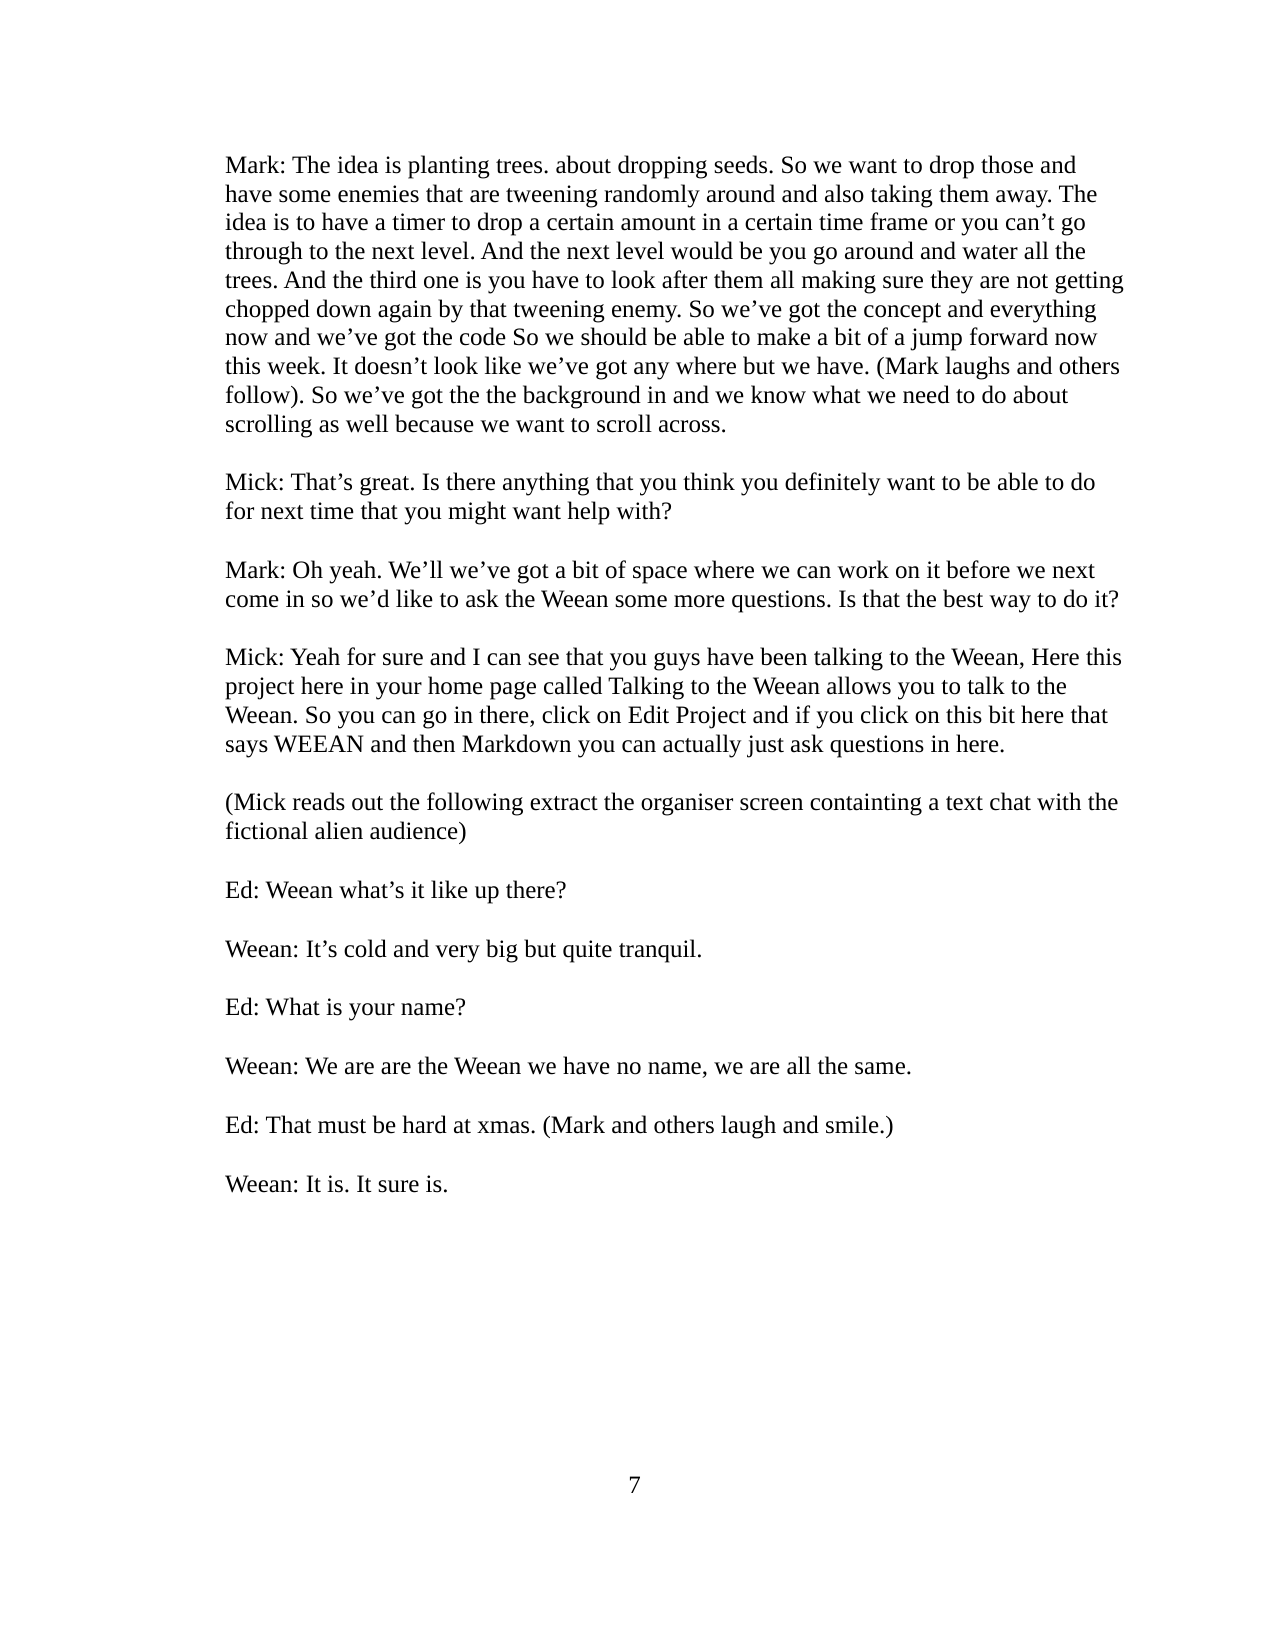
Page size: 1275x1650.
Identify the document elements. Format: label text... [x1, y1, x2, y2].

text Ed: What is your name? [225, 992, 1125, 1021]
text (Mick reads out the following extract the organiser screen containting a text chat with the fictional alien audience) [225, 787, 1125, 845]
text Mick: That’s great. Is there anything that you think you definitely want to be able to do for next time that you might want help with? [225, 467, 1125, 525]
text Mick: Yeah for sure and I can see that you guys have been talking to the Weean, Here this project here in your home page called Talking to the Weean allows you to talk to the Weean. So you can go in there, click on Edit Project and if you click on this bit here that says WEEAN and then Markdown you can actually just ask questions in here. [225, 642, 1125, 757]
text Ed: That must be hard at xmas. (Mark and others laugh and smile.) [225, 1110, 1125, 1139]
text Weean: It’s cold and very big but quite tranquil. [225, 934, 1125, 962]
text Mark: The idea is planting trees. about dropping seeds. So we want to drop those and have some enemies that are tweening randomly around and also taking them away. The idea is to have a timer to drop a certain amount in a certain time frame or you can’t go through to the next level. And the next level would be you go around and water all the trees. And the third one is you have to look after them all making sure they are not getting chopped down again by that tweening enemy. So we’ve got the concept and everything now and we’ve got the code So we should be able to make a bit of a jump forward now this week. It doesn’t look like we’ve got any where but we have. (Mark laughs and others follow). So we’ve got the the background in and we know what we need to do about scrolling as well because we want to scroll across. [225, 150, 1125, 437]
text Weean: It is. It sure is. [225, 1169, 1125, 1197]
text Weean: We are are the Weean we have no name, we are all the same. [225, 1051, 1125, 1080]
text Ed: Weean what’s it like up there? [225, 875, 1125, 904]
text Mark: Oh yeah. We’ll we’ve got a bit of space where we can work on it before we next come in so we’d like to ask the Weean some more questions. Is that the best way to do it? [225, 555, 1125, 612]
